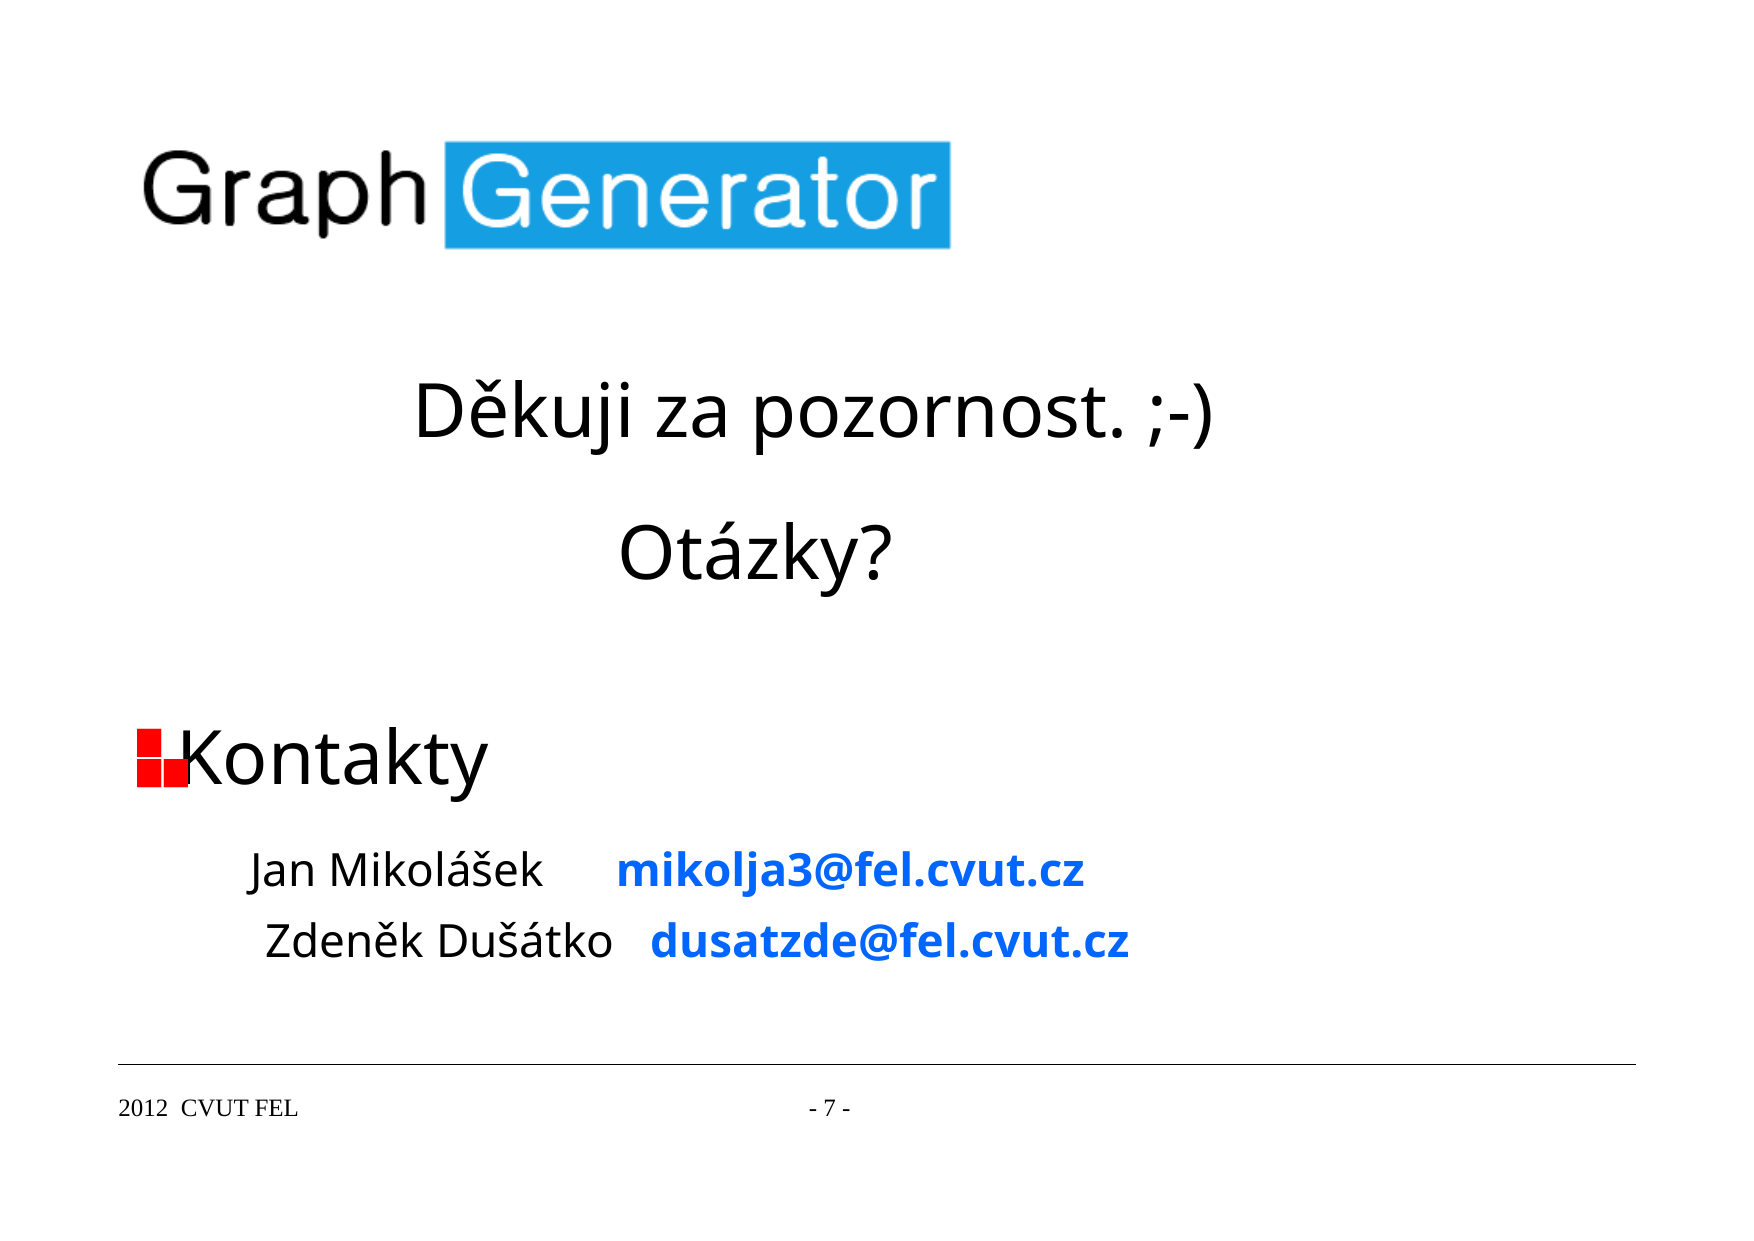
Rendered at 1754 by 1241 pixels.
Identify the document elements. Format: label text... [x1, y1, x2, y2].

text Kontakty [118, 704, 1636, 806]
text Děkuji za pozornost. ;-) [118, 358, 1636, 460]
text Otázky? [118, 499, 1636, 602]
text Jan Mikolášek mikolja3@fel.cvut.cz [118, 806, 1636, 908]
text Zdeněk Dušátko dusatzde@fel.cvut.cz [118, 908, 1636, 971]
picture [136, 727, 189, 788]
picture [138, 135, 967, 256]
